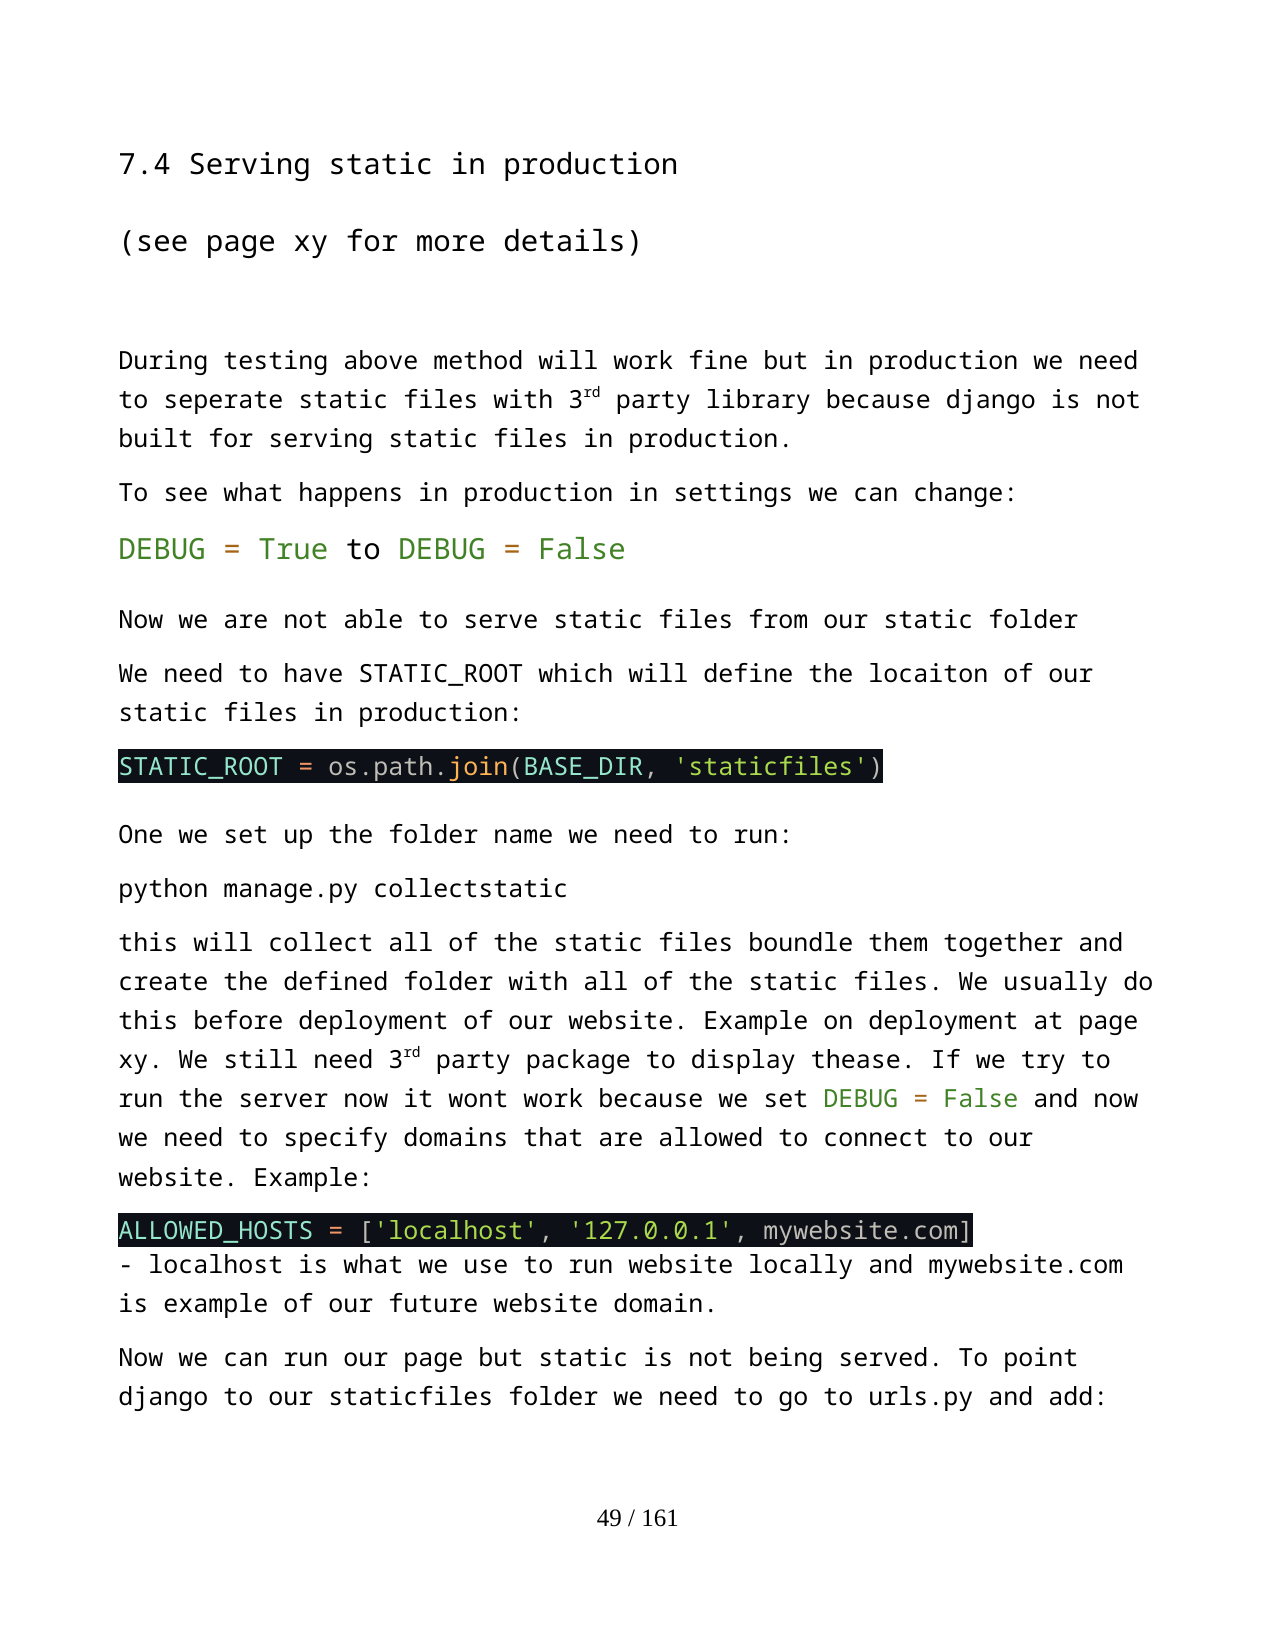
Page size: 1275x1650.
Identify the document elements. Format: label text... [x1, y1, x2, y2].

text Now we are not able to serve static files from our static folder [118, 602, 1157, 636]
text this will collect all of the static files boundle them together and create the defined folder with all of the static files. We usually do this before deployment of our website. Example on deployment at page xy. We still need 3rd party package to display thease. If we try to run the server now it wont work because we set DEBUG = False and now we need to specify domains that are allowed to connect to our website. Example: [118, 924, 1157, 1193]
text ALLOWED_HOSTS = ['localhost', '127.0.0.1', mywebsite.com] [118, 1213, 1157, 1247]
text - localhost is what we use to run website locally and mywebsite.com is example of our future website domain. [118, 1247, 1157, 1320]
text One we set up the folder name we need to run: [118, 817, 1157, 851]
text STATIC_ROOT = os.path.join(BASE_DIR, 'staticfiles') [118, 748, 1157, 783]
text We need to have STATIC_ROOT which will define the locaiton of our static files in production: [118, 656, 1157, 729]
subtitle 7.4 Serving static in production [118, 143, 1157, 183]
text Now we can run our page but static is not being served. To point django to our staticfiles folder we need to go to urls.py and add: [118, 1340, 1157, 1413]
text During testing above method will work fine but in production we need to seperate static files with 3rd party library because django is not built for serving static files in production. [118, 342, 1157, 455]
text python manage.py collectstatic [118, 870, 1157, 904]
text To see what happens in production in settings we can change: [118, 474, 1157, 508]
subtitle (see page xy for more details) [118, 220, 1157, 260]
text DEBUG = True to DEBUG = False [118, 528, 1157, 568]
